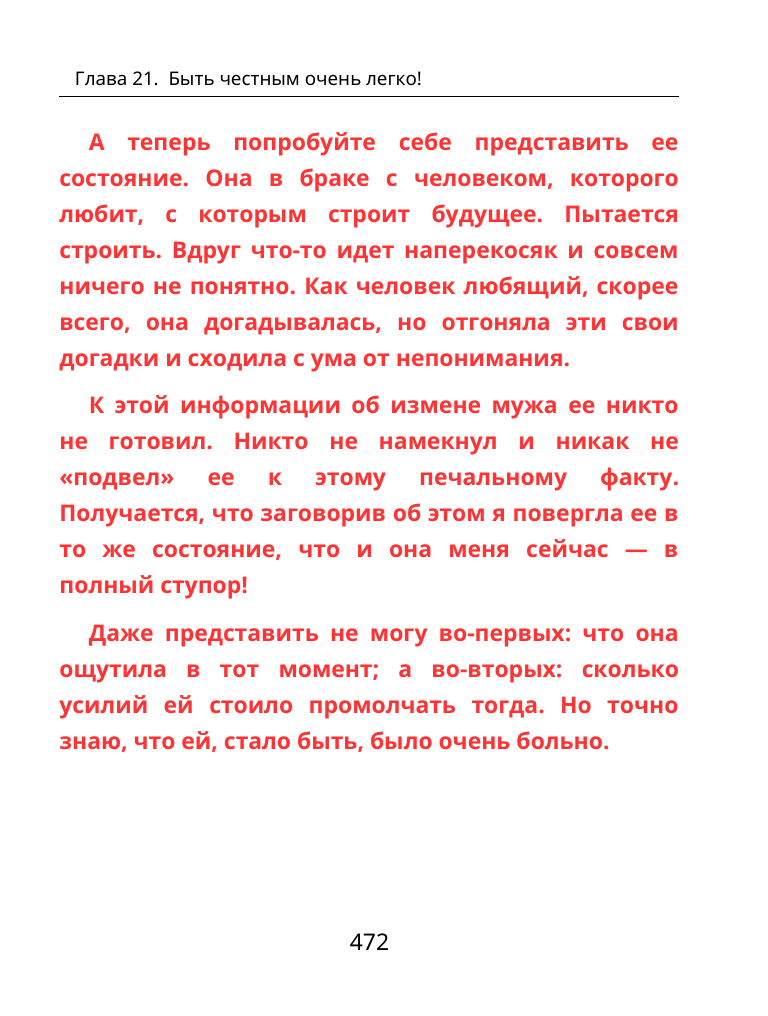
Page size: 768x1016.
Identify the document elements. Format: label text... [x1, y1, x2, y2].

text А теперь попробуйте себе представить ее состояние. Она в браке с человеком, которого любит, с которым строит будущее. Пытается строить. Вдруг что-то идет наперекосяк и совсем ничего не понятно. Как человек любящий, скорее всего, она догадывалась, но отгоняла эти свои догадки и сходила с ума от непонимания. [59, 126, 679, 373]
text Даже представить не могу во-первых: что она ощутила в тот момент; а во-вторых: сколько усилий ей стоило промолчать тогда. Но точно знаю, что ей, стало быть, было очень больно. [59, 617, 679, 756]
text К этой информации об измене мужа ее никто не готовил. Никто не намекнул и никак не «подвел» ее к этому печальному факту. Получается, что заговорив об этом я повергла ее в то же состояние, что и она меня сейчас — в полный ступор! [59, 389, 679, 600]
